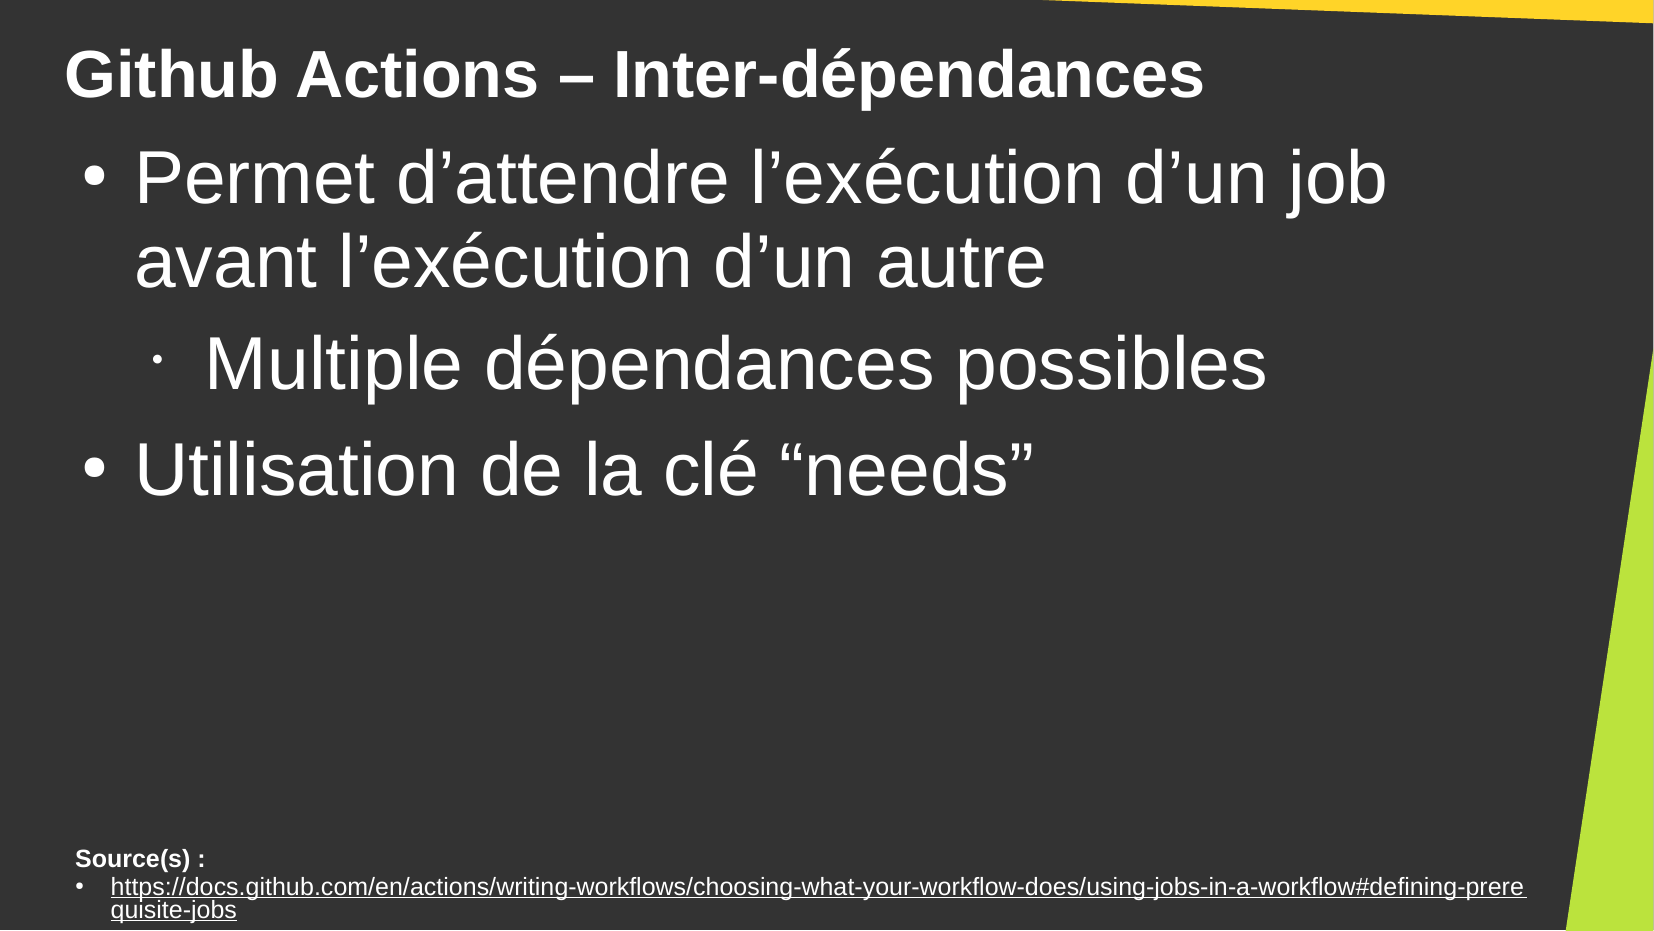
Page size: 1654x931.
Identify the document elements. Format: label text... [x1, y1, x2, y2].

title Github Actions – Inter-dépendances [64, 37, 1577, 119]
list Permet d’attendre l’exécution d’un job avant l’exécution d’un autre Multiple dépendances possibles Utilisation de la clé “needs” [63, 135, 1542, 662]
text_box Source(s) : https://docs.github.com/en/actions/writing-workflows/choosing-what-your-workflow-does/using-jobs-in-a-workflow#defining-prerequisite-jobs [60, 799, 1546, 909]
text_box [1042, 0, 1654, 24]
text_box [1565, 344, 1654, 931]
